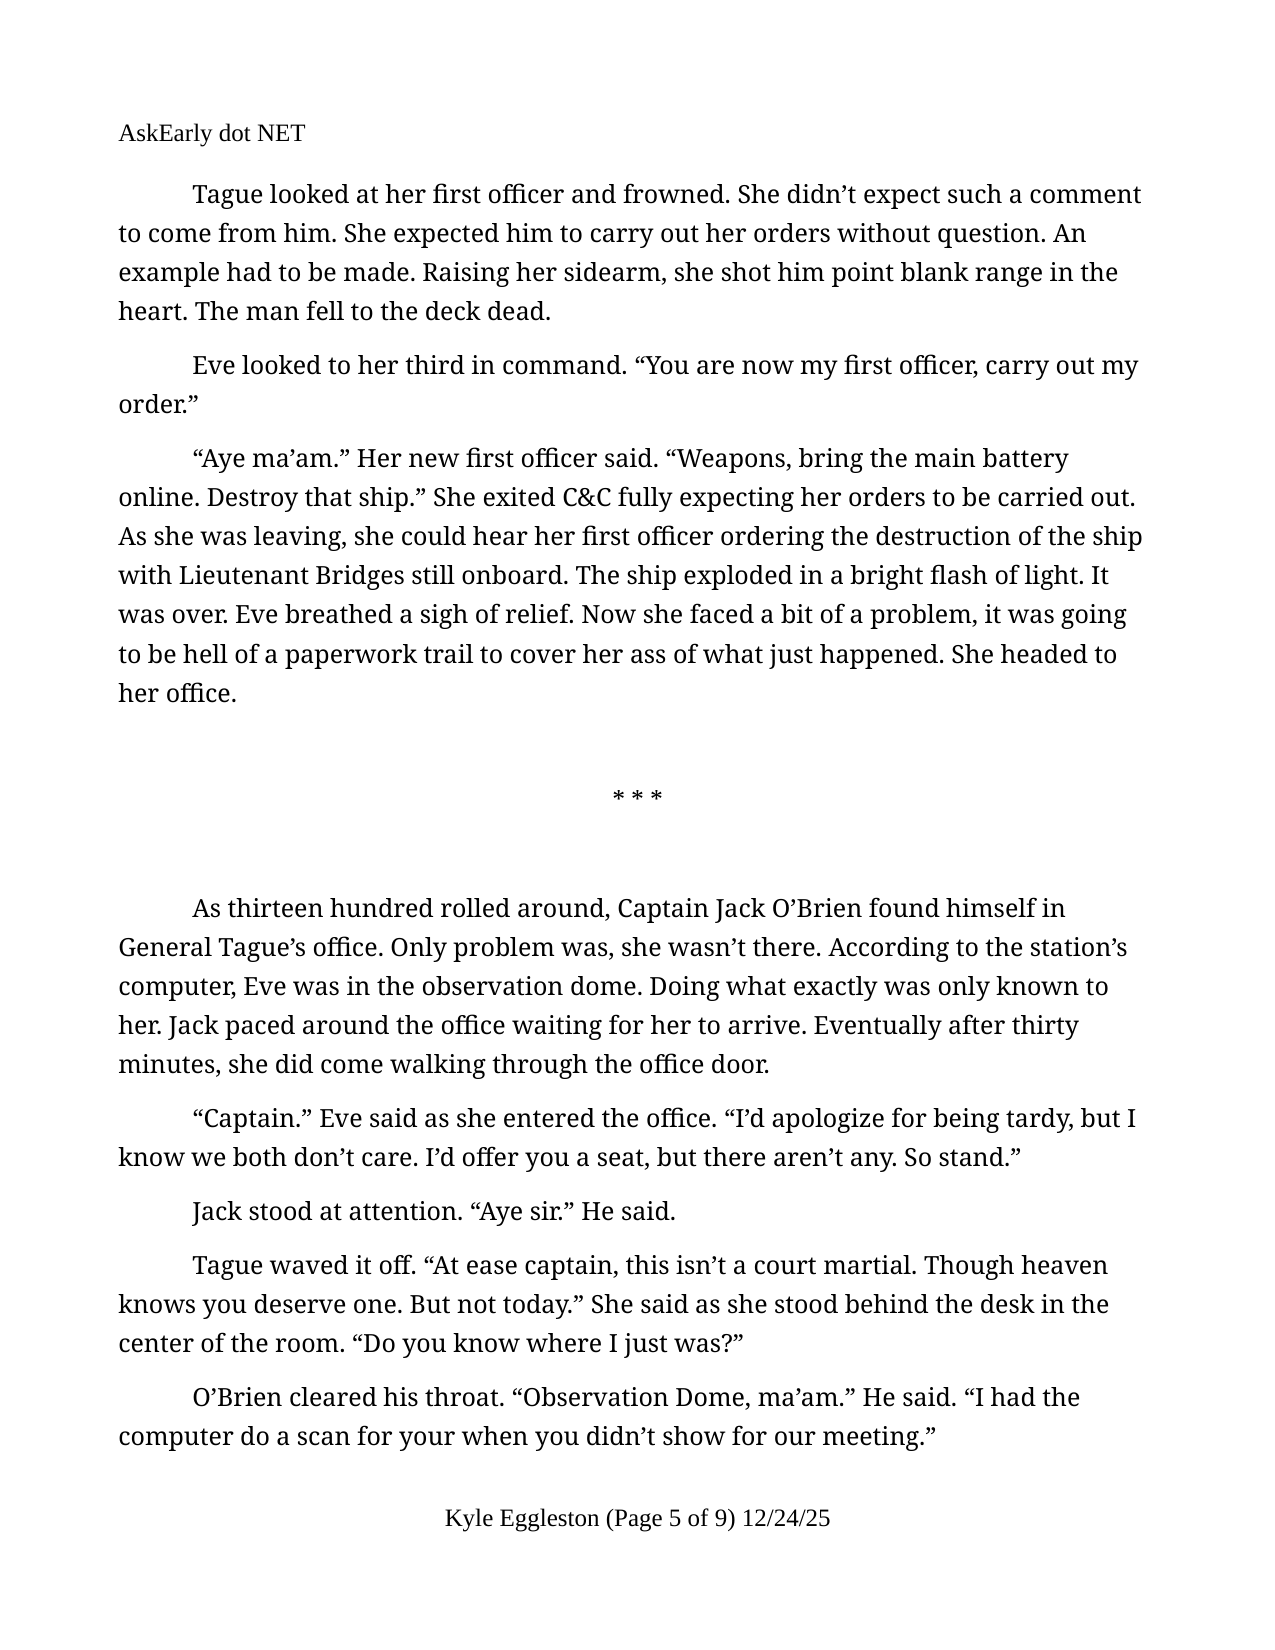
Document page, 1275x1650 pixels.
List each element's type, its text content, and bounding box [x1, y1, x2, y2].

text * * * [118, 783, 1157, 817]
text Tague waved it off. “At ease captain, this isn’t a court martial. Though heaven knows you deserve one. But not today.” She said as she stood behind the desk in the center of the room. “Do you know where I just was?” [118, 1248, 1157, 1360]
text “Captain.” Eve said as she entered the office. “I’d apologize for being tardy, but I know we both don’t care. I’d offer you a seat, but there aren’t any. So stand.” [118, 1101, 1157, 1174]
text As thirteen hundred rolled around, Captain Jack O’Brien found himself in General Tague’s office. Only problem was, she wasn’t there. According to the station’s computer, Eve was in the observation dome. Doing what exactly was only known to her. Jack paced around the office waiting for her to arrive. Eventually after thirty minutes, she did come walking through the office door. [118, 891, 1157, 1081]
text Eve looked to her third in command. “You are now my first officer, carry out my order.” [118, 348, 1157, 421]
text O’Brien cleared his throat. “Observation Dome, ma’am.” He said. “I had the computer do a scan for your when you didn’t show for our meeting.” [118, 1380, 1157, 1453]
text Jack stood at attention. “Aye sir.” He said. [118, 1194, 1157, 1228]
text Tague looked at her first officer and frowned. She didn’t expect such a comment to come from him. She expected him to carry out her orders without question. An example had to be made. Raising her sidearm, she shot him point blank range in the heart. The man fell to the deck dead. [118, 176, 1157, 328]
text “Aye ma’am.” Her new first officer said. “Weapons, bring the main battery online. Destroy that ship.” She exited C&C fully expecting her orders to be carried out. As she was leaving, she could hear her first officer ordering the destruction of the ship with Lieutenant Bridges still onboard. The ship exploded in a bright flash of light. It was over. Eve breathed a sigh of relief. Now she faced a bit of a problem, it was going to be hell of a paperwork trail to cover her ass of what just happened. She headed to her office. [118, 441, 1157, 709]
